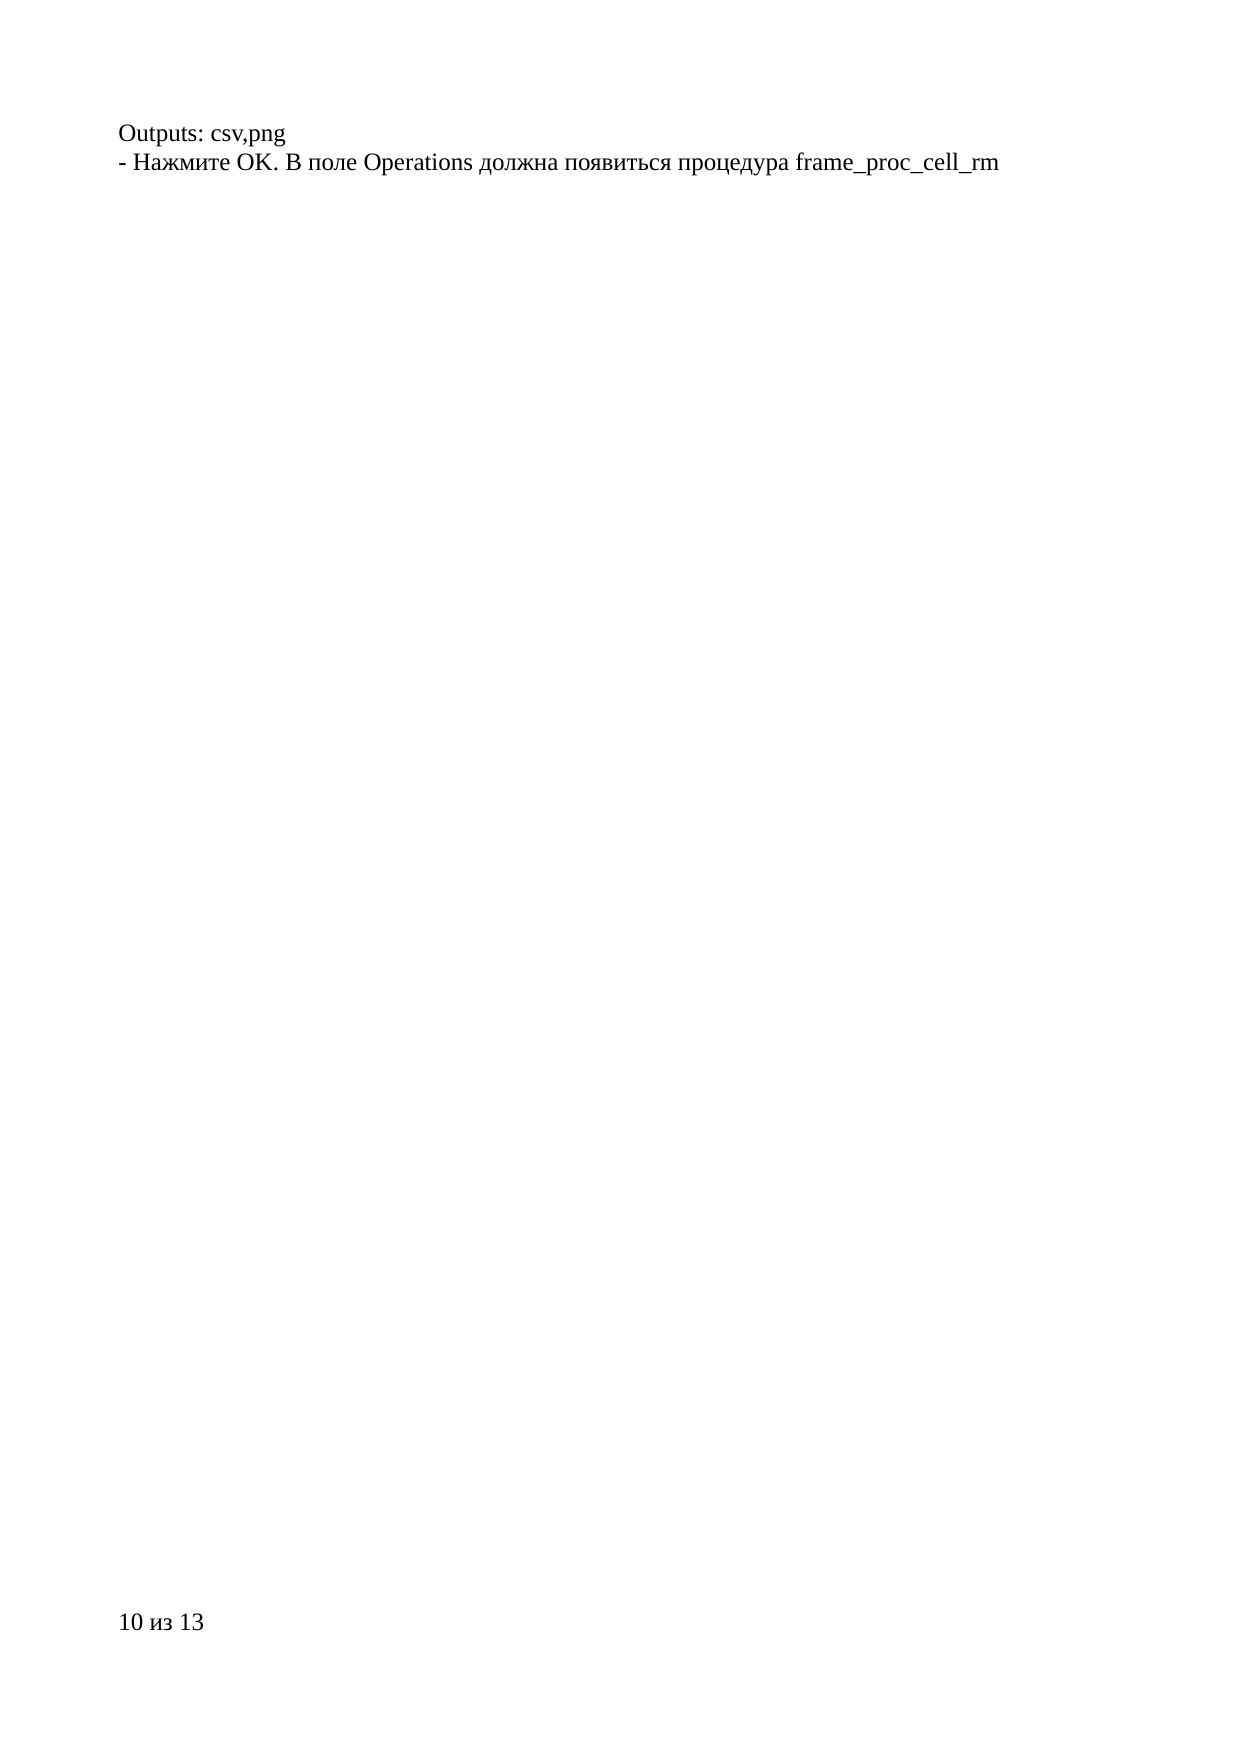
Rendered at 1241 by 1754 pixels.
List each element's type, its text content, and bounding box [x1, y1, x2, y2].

text - Нажмите OK. В поле Operations должна появиться процедура frame_proc_cell_rm [118, 147, 1122, 176]
text Outputs: csv,png [118, 118, 1122, 147]
